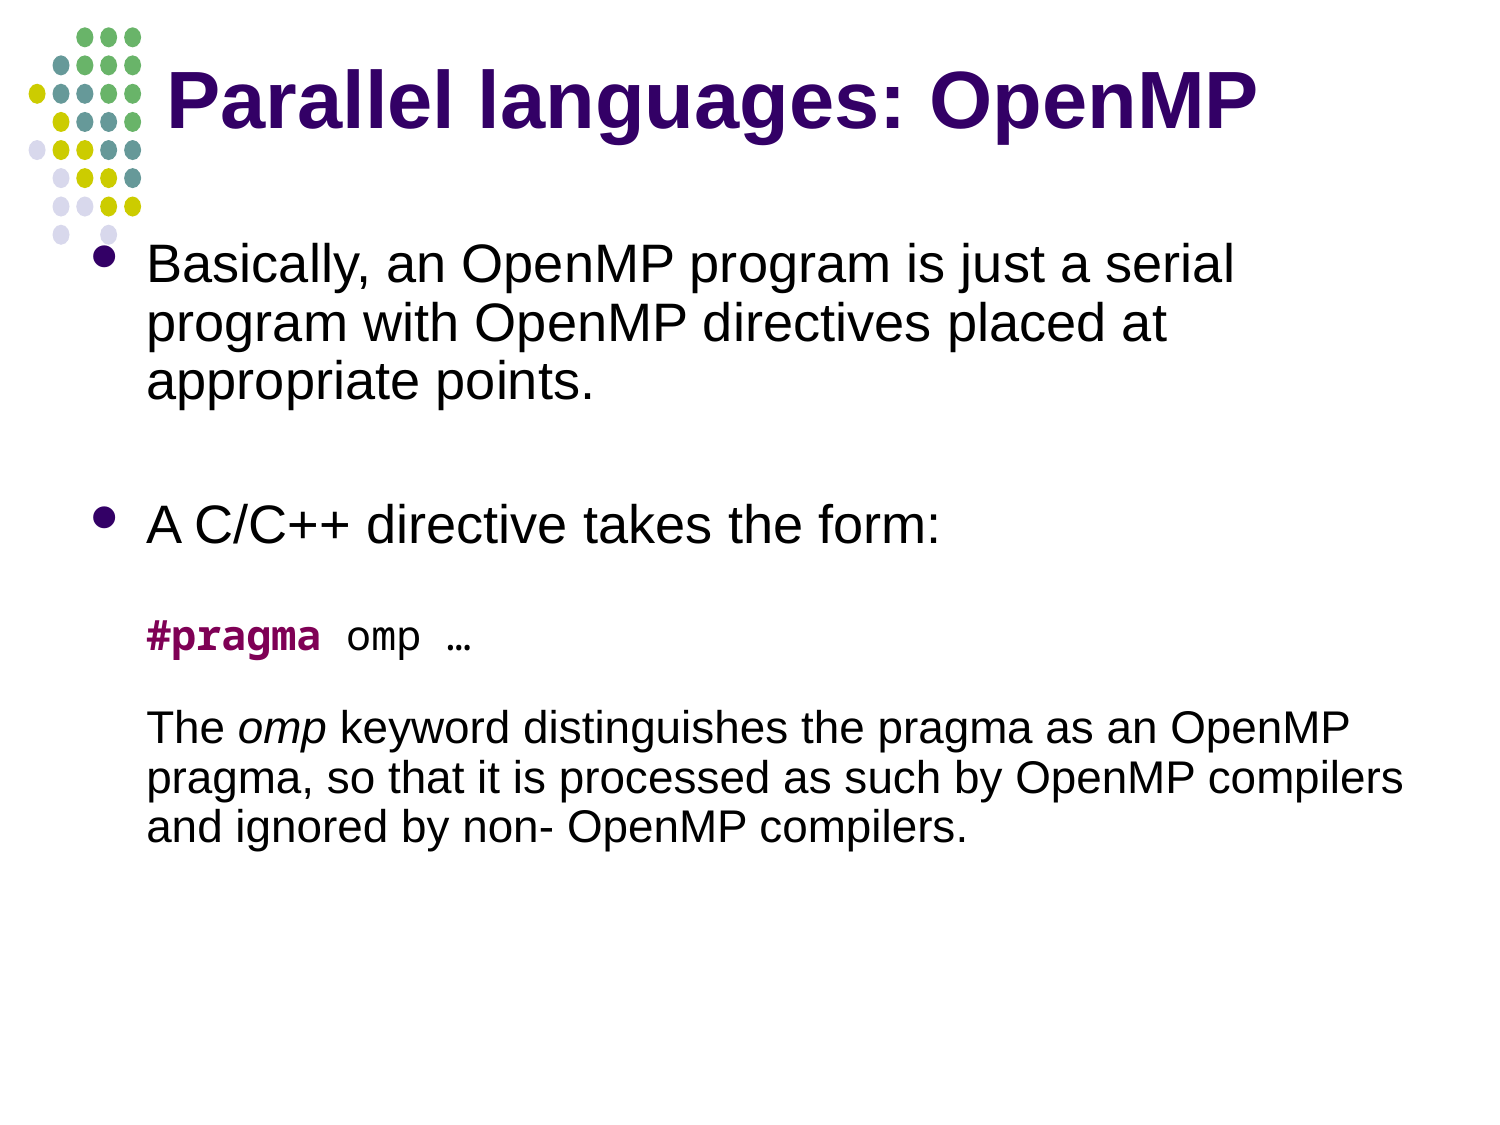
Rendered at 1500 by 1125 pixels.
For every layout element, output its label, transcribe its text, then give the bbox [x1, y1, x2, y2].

list Basically, an OpenMP program is just a serial program with OpenMP directives placed at appropriate points. A C/C++ directive takes the form: #pragma omp … The omp keyword distinguishes the pragma as an OpenMP pragma, so that it is processed as such by OpenMP compilers and ignored by non- OpenMP compilers. [75, 228, 1426, 1006]
title Parallel languages: OpenMP [151, 40, 1390, 176]
